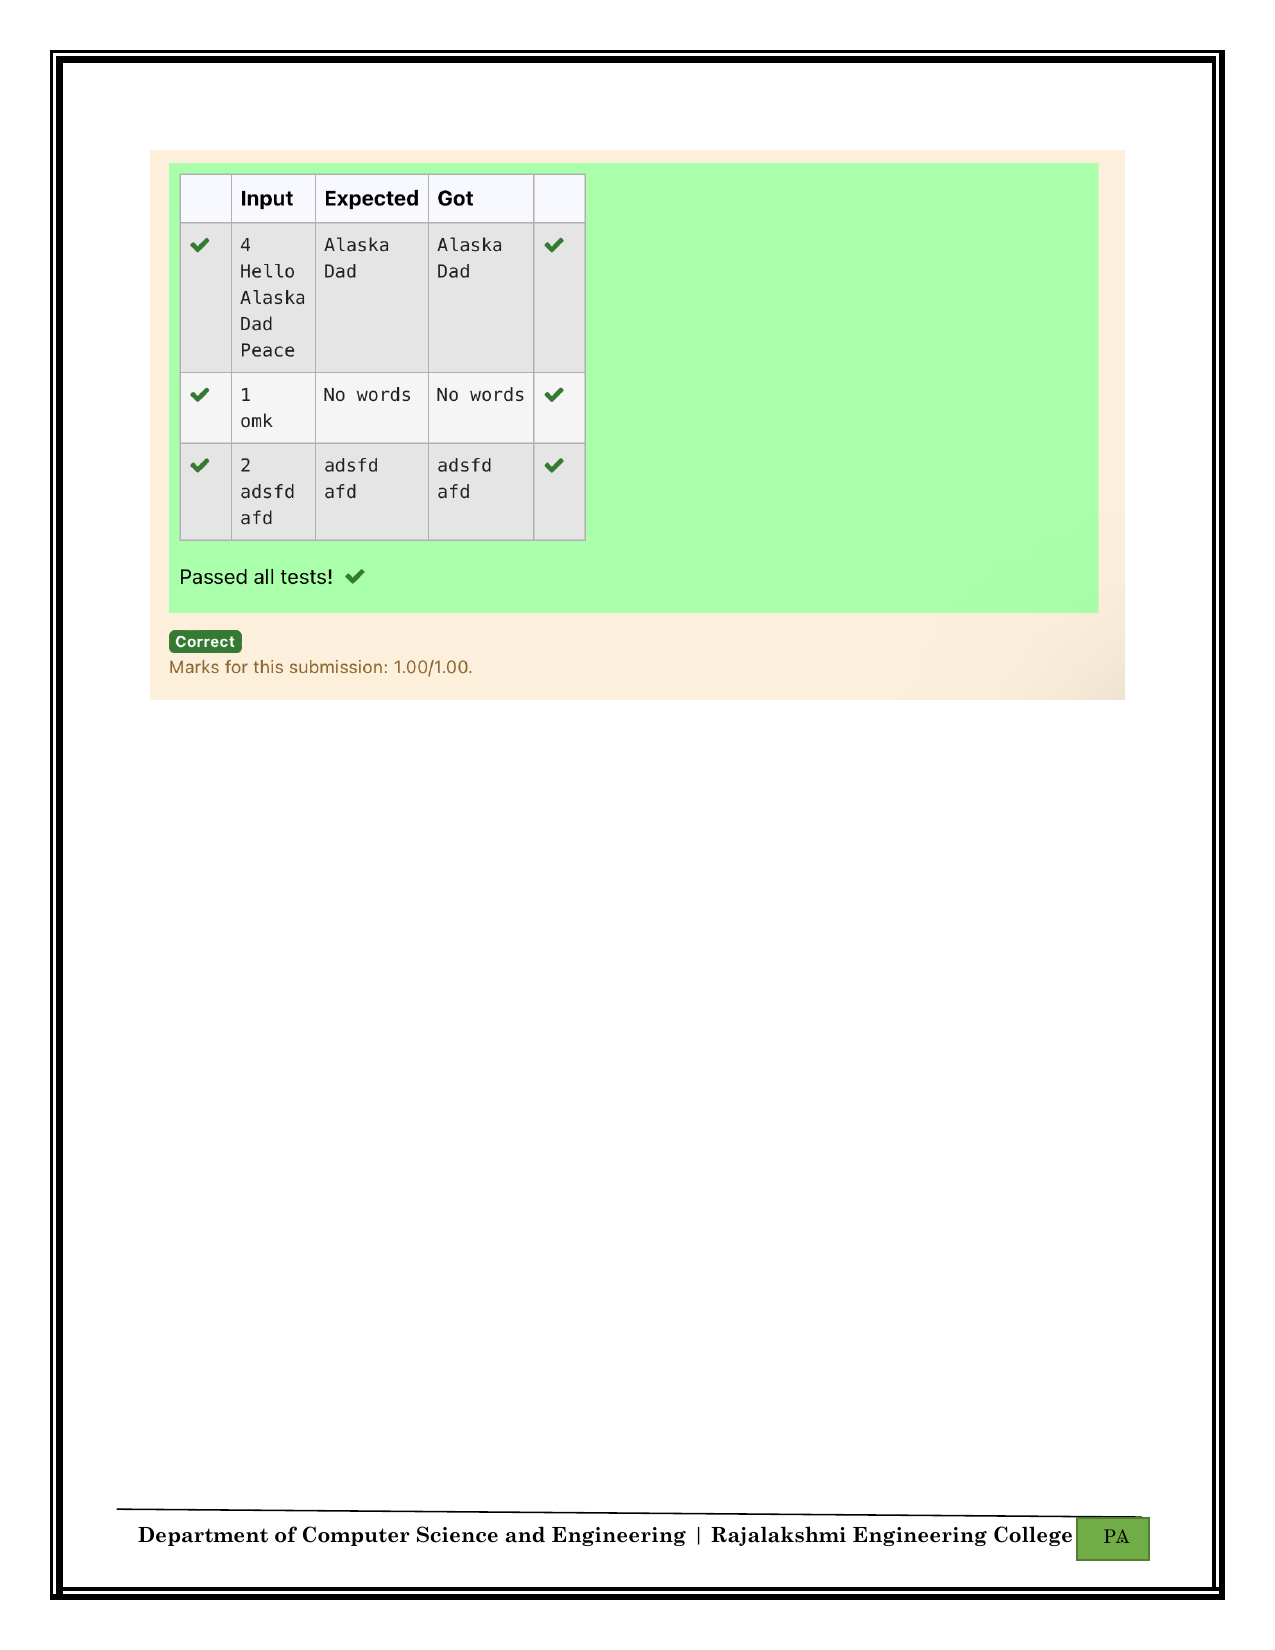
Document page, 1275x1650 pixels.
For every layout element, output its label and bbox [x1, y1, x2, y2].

picture [150, 150, 1125, 700]
